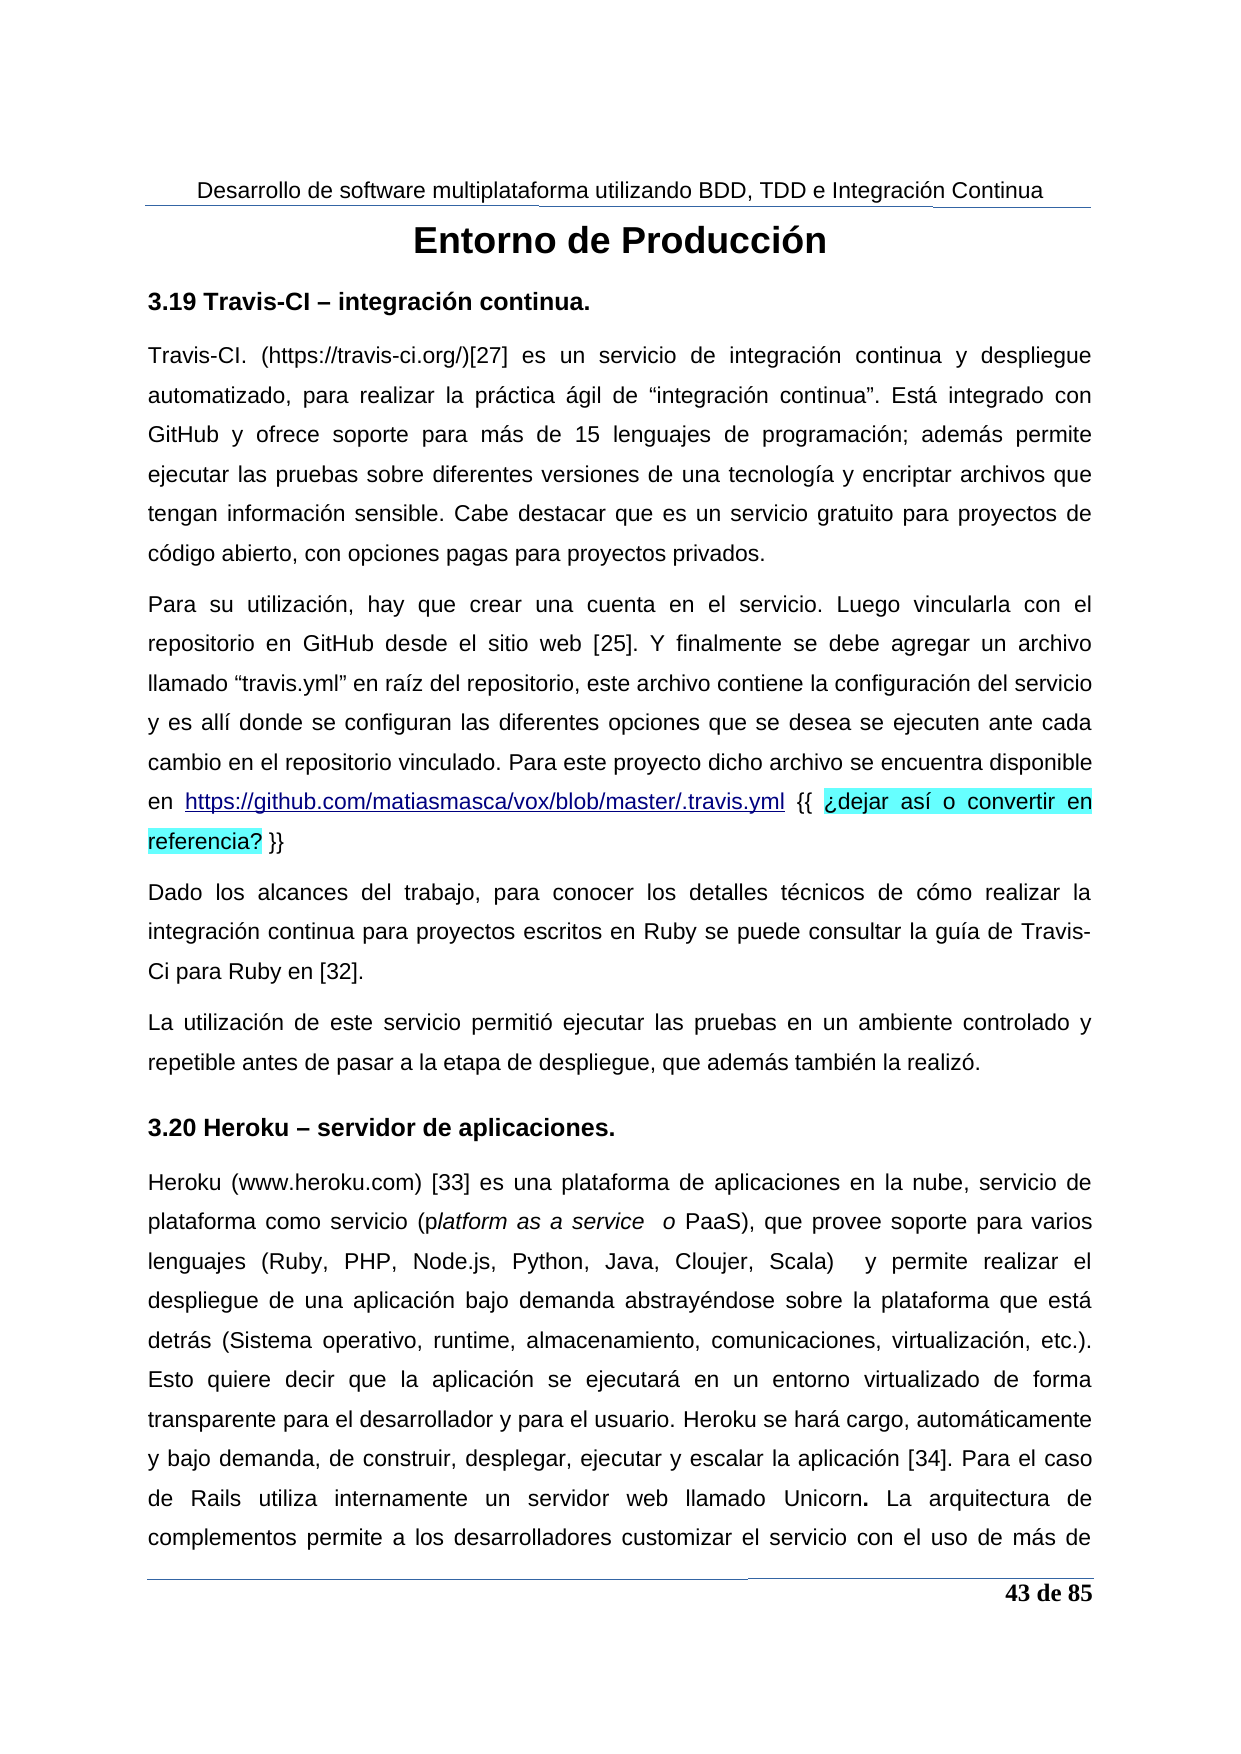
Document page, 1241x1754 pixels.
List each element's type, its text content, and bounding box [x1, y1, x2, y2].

text Heroku (www.heroku.com) [33] es una plataforma de aplicaciones en la nube, servicio de plataforma como servicio (platform as a service o PaaS), que provee soporte para varios lenguajes (Ruby, PHP, Node.js, Python, Java, Cloujer, Scala) y permite realizar el despliegue de una aplicación bajo demanda abstrayéndose sobre la plataforma que está detrás (Sistema operativo, runtime, almacenamiento, comunicaciones, virtualización, etc.). Esto quiere decir que la aplicación se ejecutará en un entorno virtualizado de forma transparente para el desarrollador y para el usuario. Heroku se hará cargo, automáticamente y bajo demanda, de construir, desplegar, ejecutar y escalar la aplicación [34]. Para el caso de Rails utiliza internamente un servidor web llamado Unicorn. La arquitectura de complementos permite a los desarrolladores customizar el servicio con el uso de más de [148, 1169, 1093, 1550]
text La utilización de este servicio permitió ejecutar las pruebas en un ambiente controlado y repetible antes de pasar a la etapa de despliegue, que además también la realizó. [148, 1009, 1093, 1075]
text Dado los alcances del trabajo, para conocer los detalles técnicos de cómo realizar la integración continua para proyectos escritos en Ruby se puede consultar la guía de Travis-Ci para Ruby en [32]. [148, 879, 1093, 984]
subtitle Entorno de Producción [148, 218, 1093, 261]
subtitle 3.20 Heroku – servidor de aplicaciones. [148, 1113, 1093, 1142]
subtitle 3.19 Travis-CI – integración continua. [148, 286, 1093, 315]
text Para su utilización, hay que crear una cuenta en el servicio. Luego vincularla con el repositorio en GitHub desde el sitio web [25]. Y finalmente se debe agregar un archivo llamado “travis.yml” en raíz del repositorio, este archivo contiene la configuración del servicio y es allí donde se configuran las diferentes opciones que se desea se ejecuten ante cada cambio en el repositorio vinculado. Para este proyecto dicho archivo se encuentra disponible en https://github.com/matiasmasca/vox/blob/master/.travis.yml {{ ¿dejar así o convertir en referencia? }} [148, 591, 1093, 854]
text Travis-CI. (https://travis-ci.org/)[27] es un servicio de integración continua y despliegue automatizado, para realizar la práctica ágil de “integración continua”. Está integrado con GitHub y ofrece soporte para más de 15 lenguajes de programación; además permite ejecutar las pruebas sobre diferentes versiones de una tecnología y encriptar archivos que tengan información sensible. Cabe destacar que es un servicio gratuito para proyectos de código abierto, con opciones pagas para proyectos privados. [148, 342, 1093, 566]
